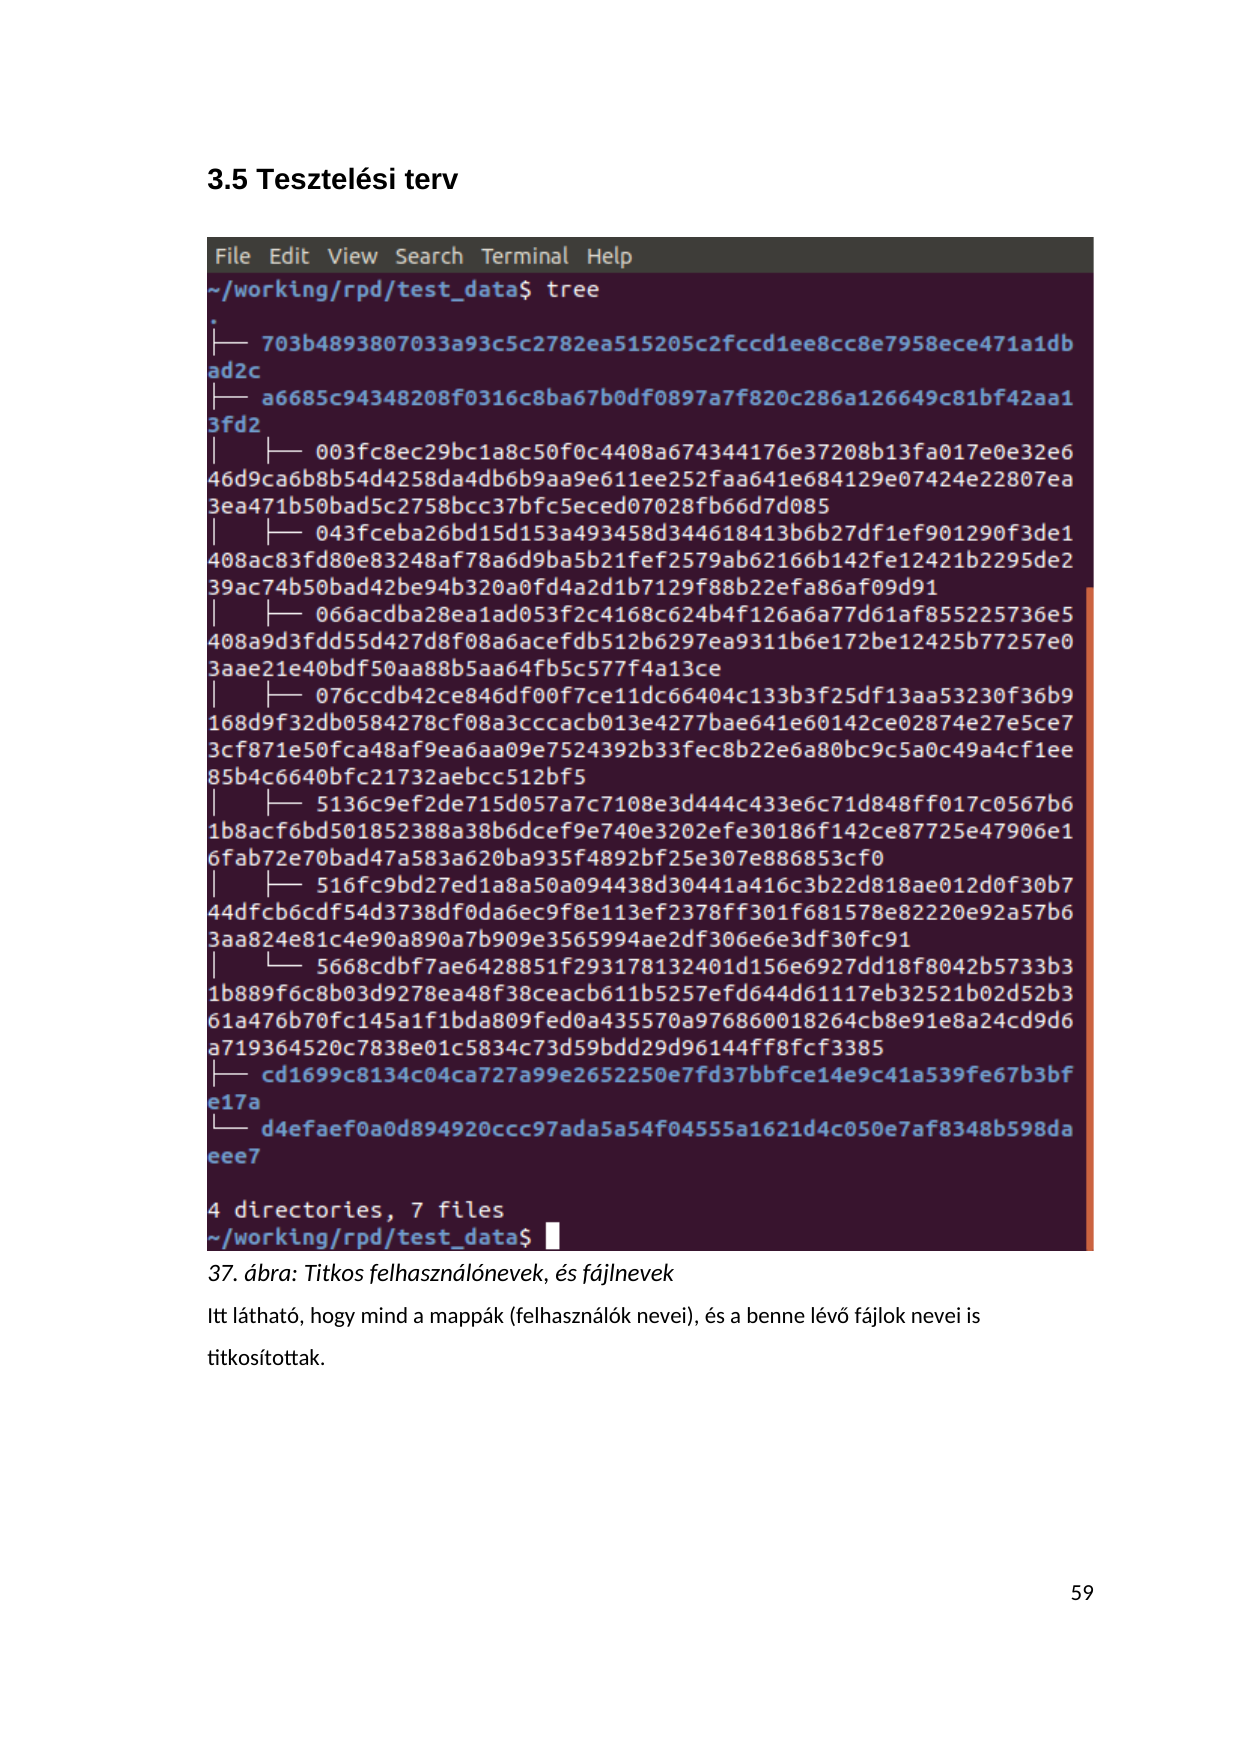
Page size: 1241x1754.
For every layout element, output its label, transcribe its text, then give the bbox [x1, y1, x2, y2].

text Itt látható, hogy mind a mappák (felhasználók nevei), és a benne lévő fájlok nevei is titkosítottak. [207, 1287, 1093, 1371]
picture [207, 237, 1094, 1251]
text [207, 225, 1093, 237]
text 37. ábra: Titkos felhasználónevek, és fájlnevek [207, 1251, 1093, 1287]
